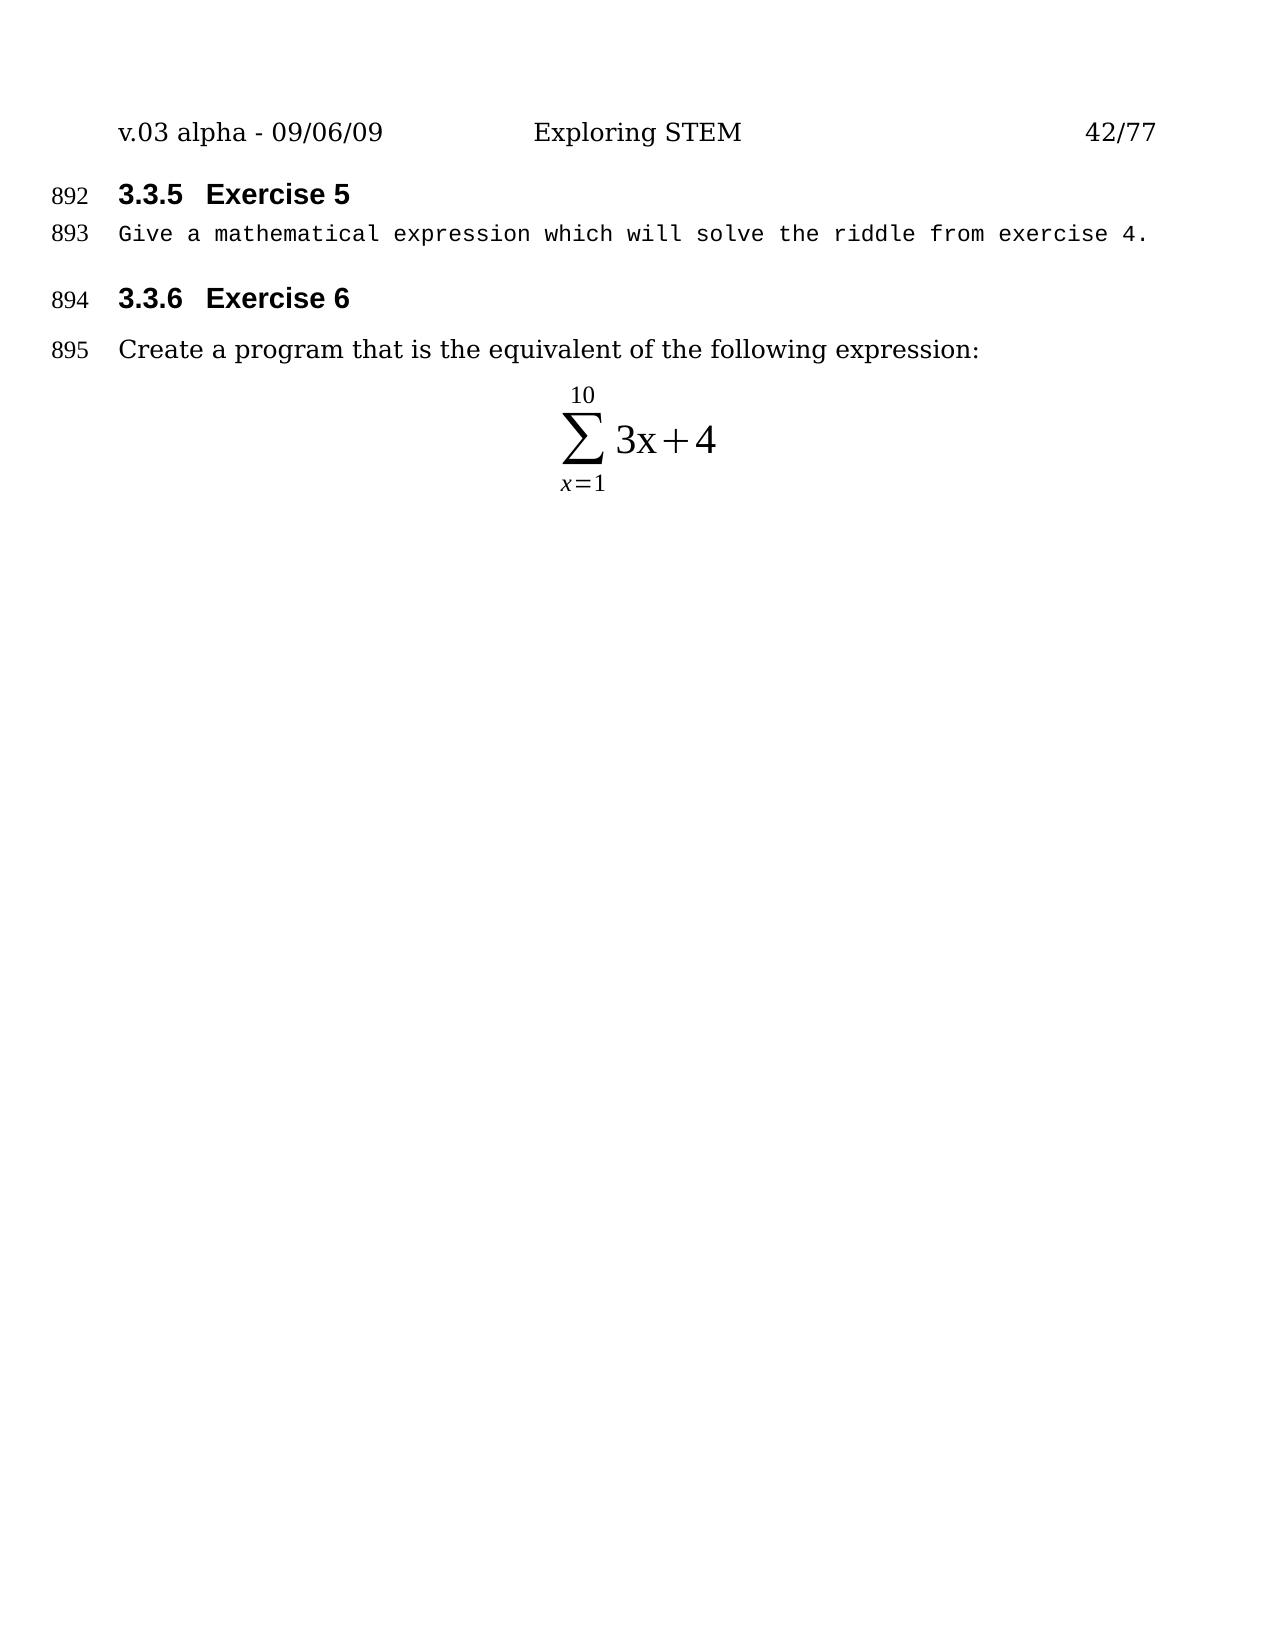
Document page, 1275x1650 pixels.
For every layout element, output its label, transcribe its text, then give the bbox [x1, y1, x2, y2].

text Create a program that is the equivalent of the following expression: [118, 336, 1157, 365]
subtitle Exercise 5 [118, 177, 1157, 210]
subtitle Exercise 6 [118, 281, 1157, 315]
text Give a mathematical expression which will solve the riddle from exercise 4. [118, 222, 1157, 248]
